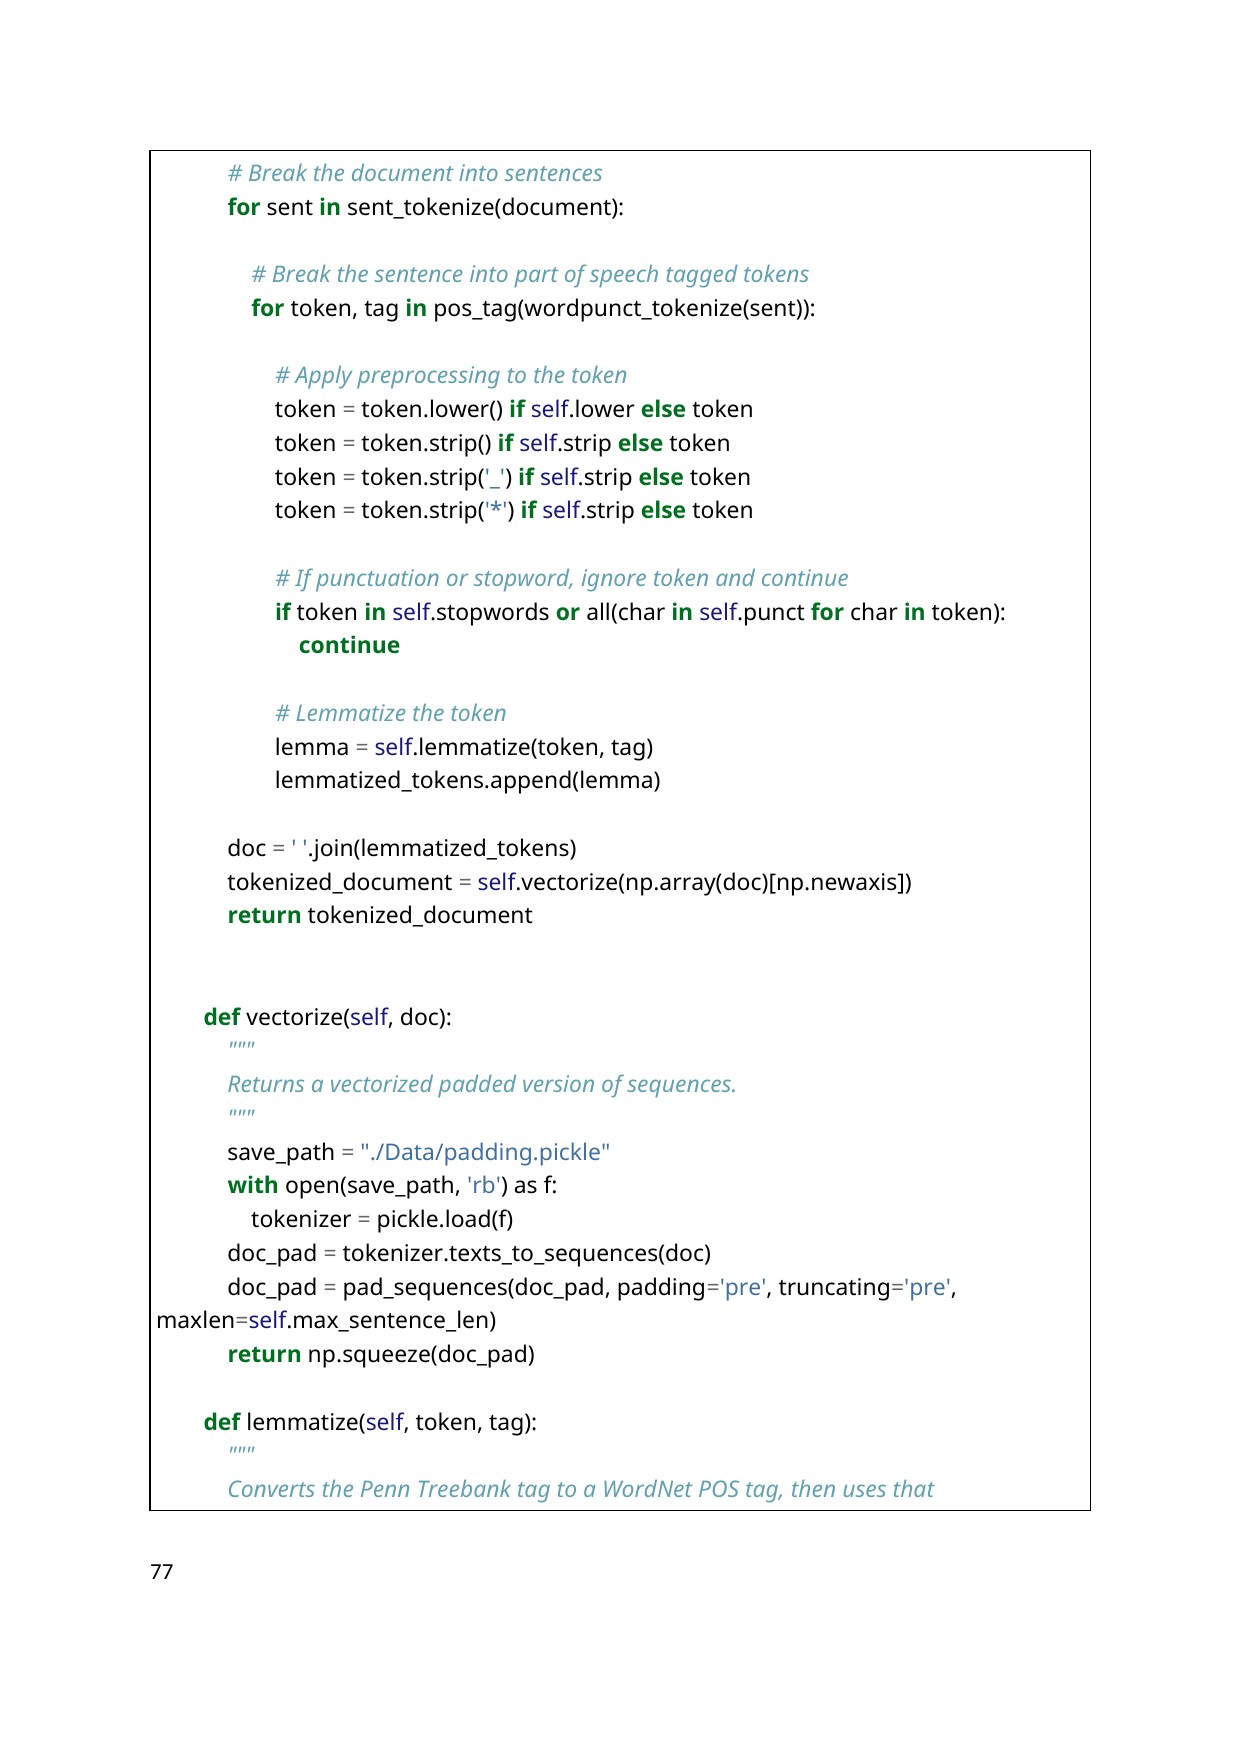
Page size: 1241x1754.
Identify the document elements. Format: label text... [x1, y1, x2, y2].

table_header # Break the document into sentences for sent in sent_tokenize(document): # Break the sentence into part of speech tagged tokens for token, tag in pos_tag(wordpunct_tokenize(sent)): # Apply preprocessing to the token token = token.lower() if self.lower else token token = token.strip() if self.strip else token token = token.strip('_') if self.strip else token token = token.strip('*') if self.strip else token # If punctuation or stopword, ignore token and continue if token in self.stopwords or all(char in self.punct for char in token): continue # Lemmatize the token lemma = self.lemmatize(token, tag) lemmatized_tokens.append(lemma) doc = ' '.join(lemmatized_tokens) tokenized_document = self.vectorize(np.array(doc)[np.newaxis]) return tokenized_document def vectorize(self, doc): """ Returns a vectorized padded version of sequences. """ save_path = "./Data/padding.pickle" with open(save_path, 'rb') as f: tokenizer = pickle.load(f) doc_pad = tokenizer.texts_to_sequences(doc) doc_pad = pad_sequences(doc_pad, padding='pre', truncating='pre', maxlen=self.max_sentence_len) return np.squeeze(doc_pad) def lemmatize(self, token, tag): """ Converts the Penn Treebank tag to a WordNet POS tag, then uses that [151, 151, 1090, 1510]
